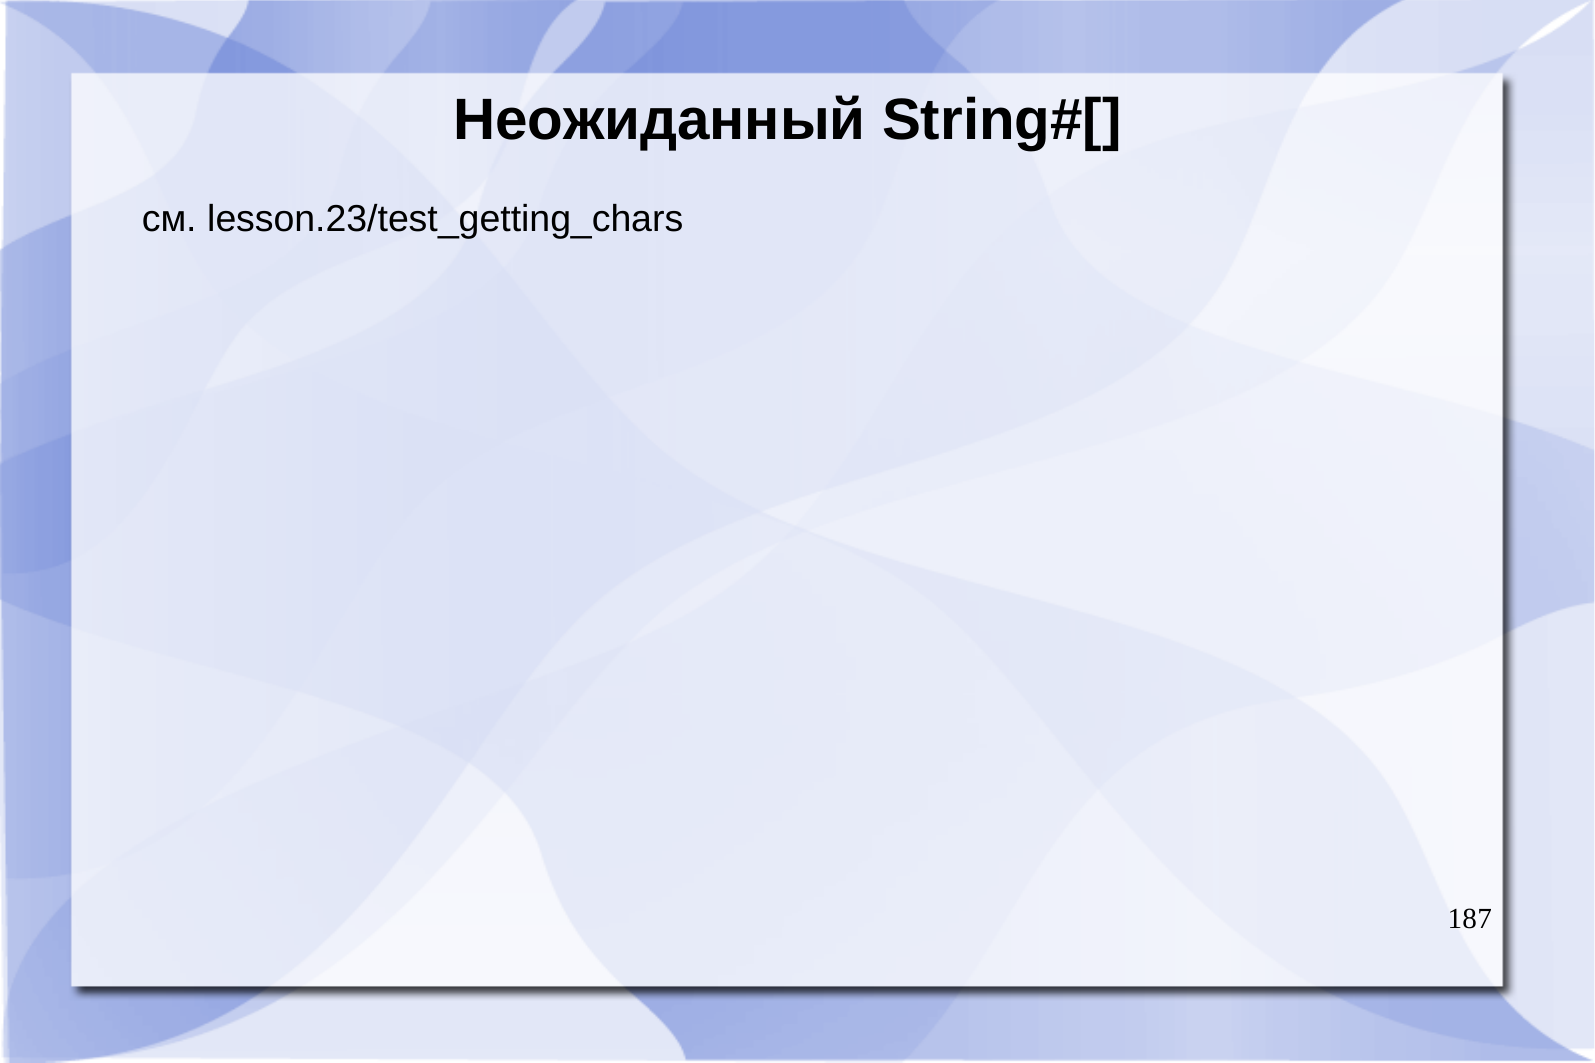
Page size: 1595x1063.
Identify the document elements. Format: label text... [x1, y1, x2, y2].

title Неожиданный String#[] [75, 75, 1501, 164]
text_box см. lesson.23/test_getting_chars [127, 190, 699, 248]
picture [0, 0, 1595, 1063]
